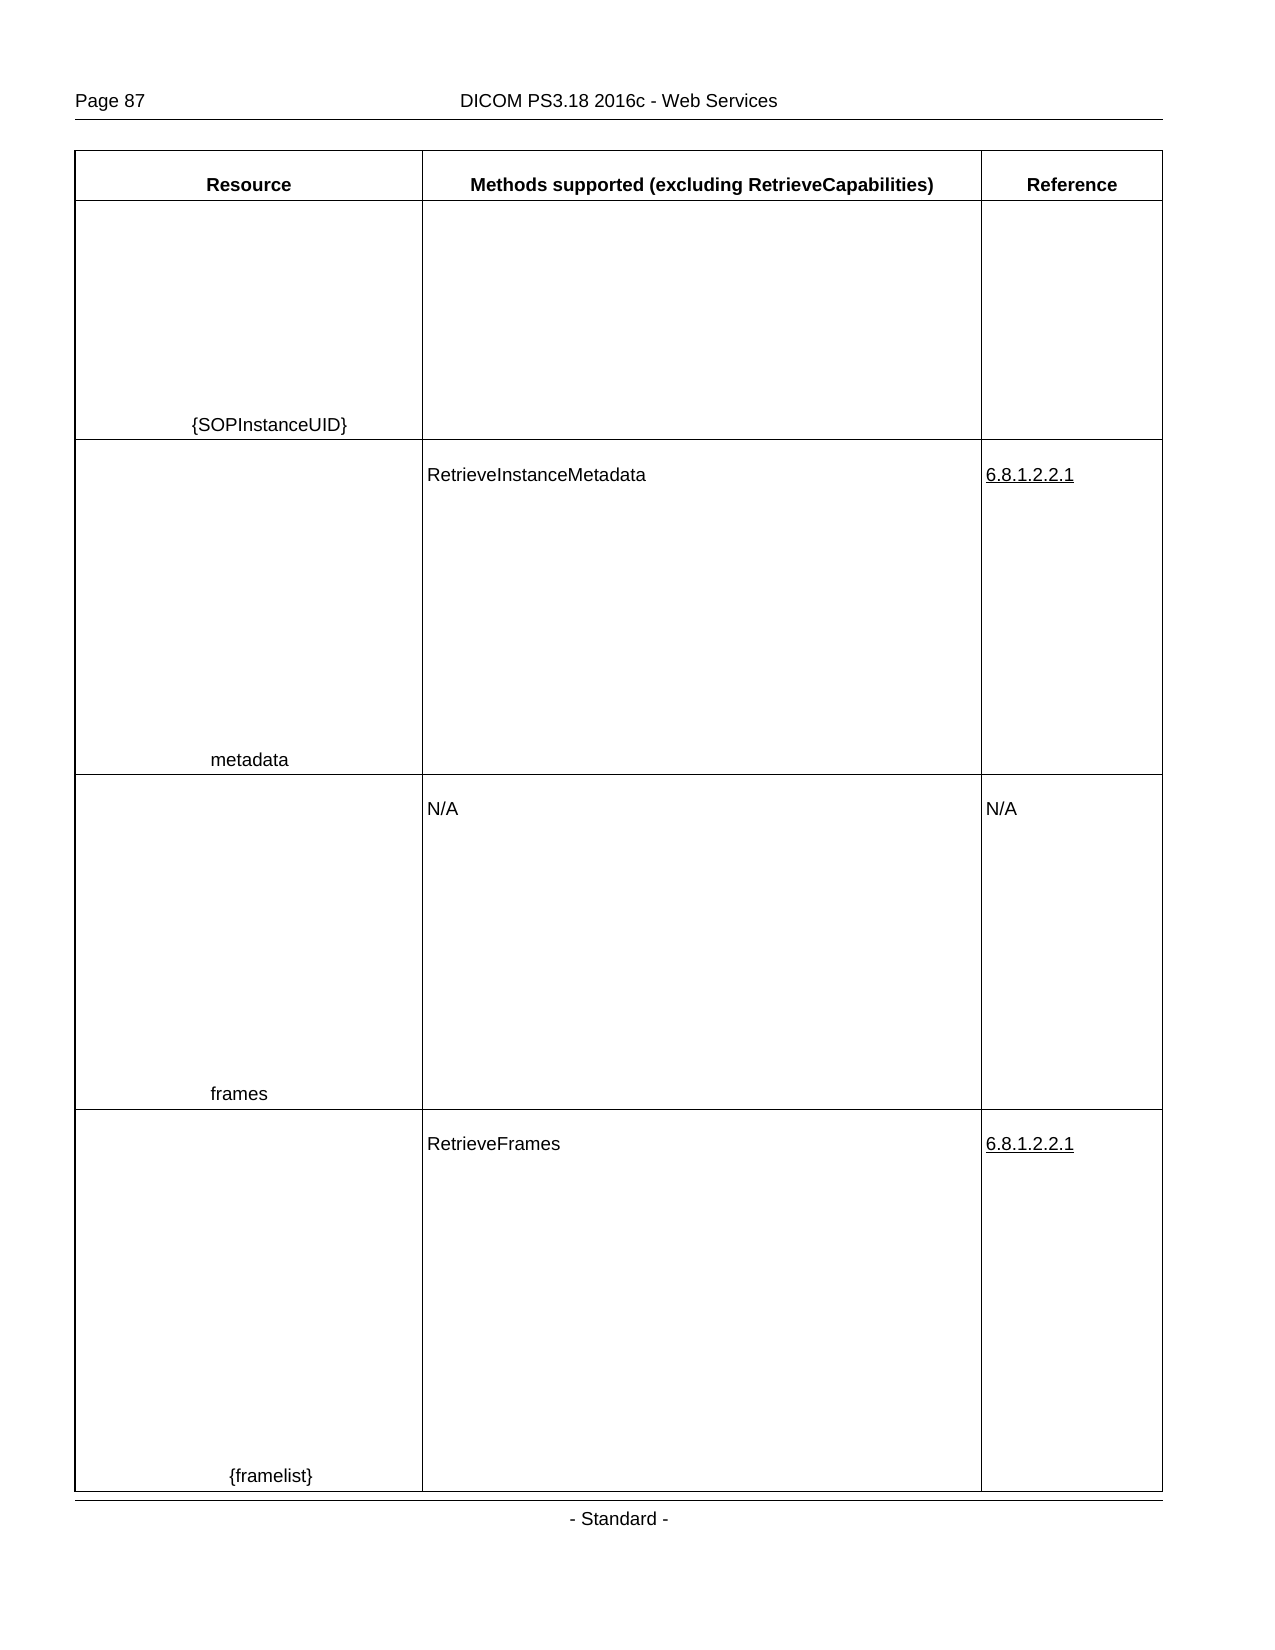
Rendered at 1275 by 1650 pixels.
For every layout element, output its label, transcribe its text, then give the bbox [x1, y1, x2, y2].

table_cell N/A [982, 775, 1162, 1109]
table_cell {framelist} [76, 1110, 422, 1491]
table_cell [423, 201, 981, 439]
table_cell RetrieveInstanceMetadata [423, 440, 981, 774]
table_cell metadata [76, 440, 422, 774]
table_cell RetrieveFrames [423, 1110, 981, 1491]
table_cell [982, 201, 1162, 439]
table_cell 6.8.1.2.2.1 [982, 1110, 1162, 1491]
table_cell 6.8.1.2.2.1 [982, 440, 1162, 774]
table_header Methods supported (excluding RetrieveCapabilities) [423, 151, 981, 200]
table_cell frames [76, 775, 422, 1109]
table_cell N/A [423, 775, 981, 1109]
table_header Reference [982, 151, 1162, 200]
table_cell {SOPInstanceUID} [76, 201, 422, 439]
table_header Resource [76, 151, 422, 200]
